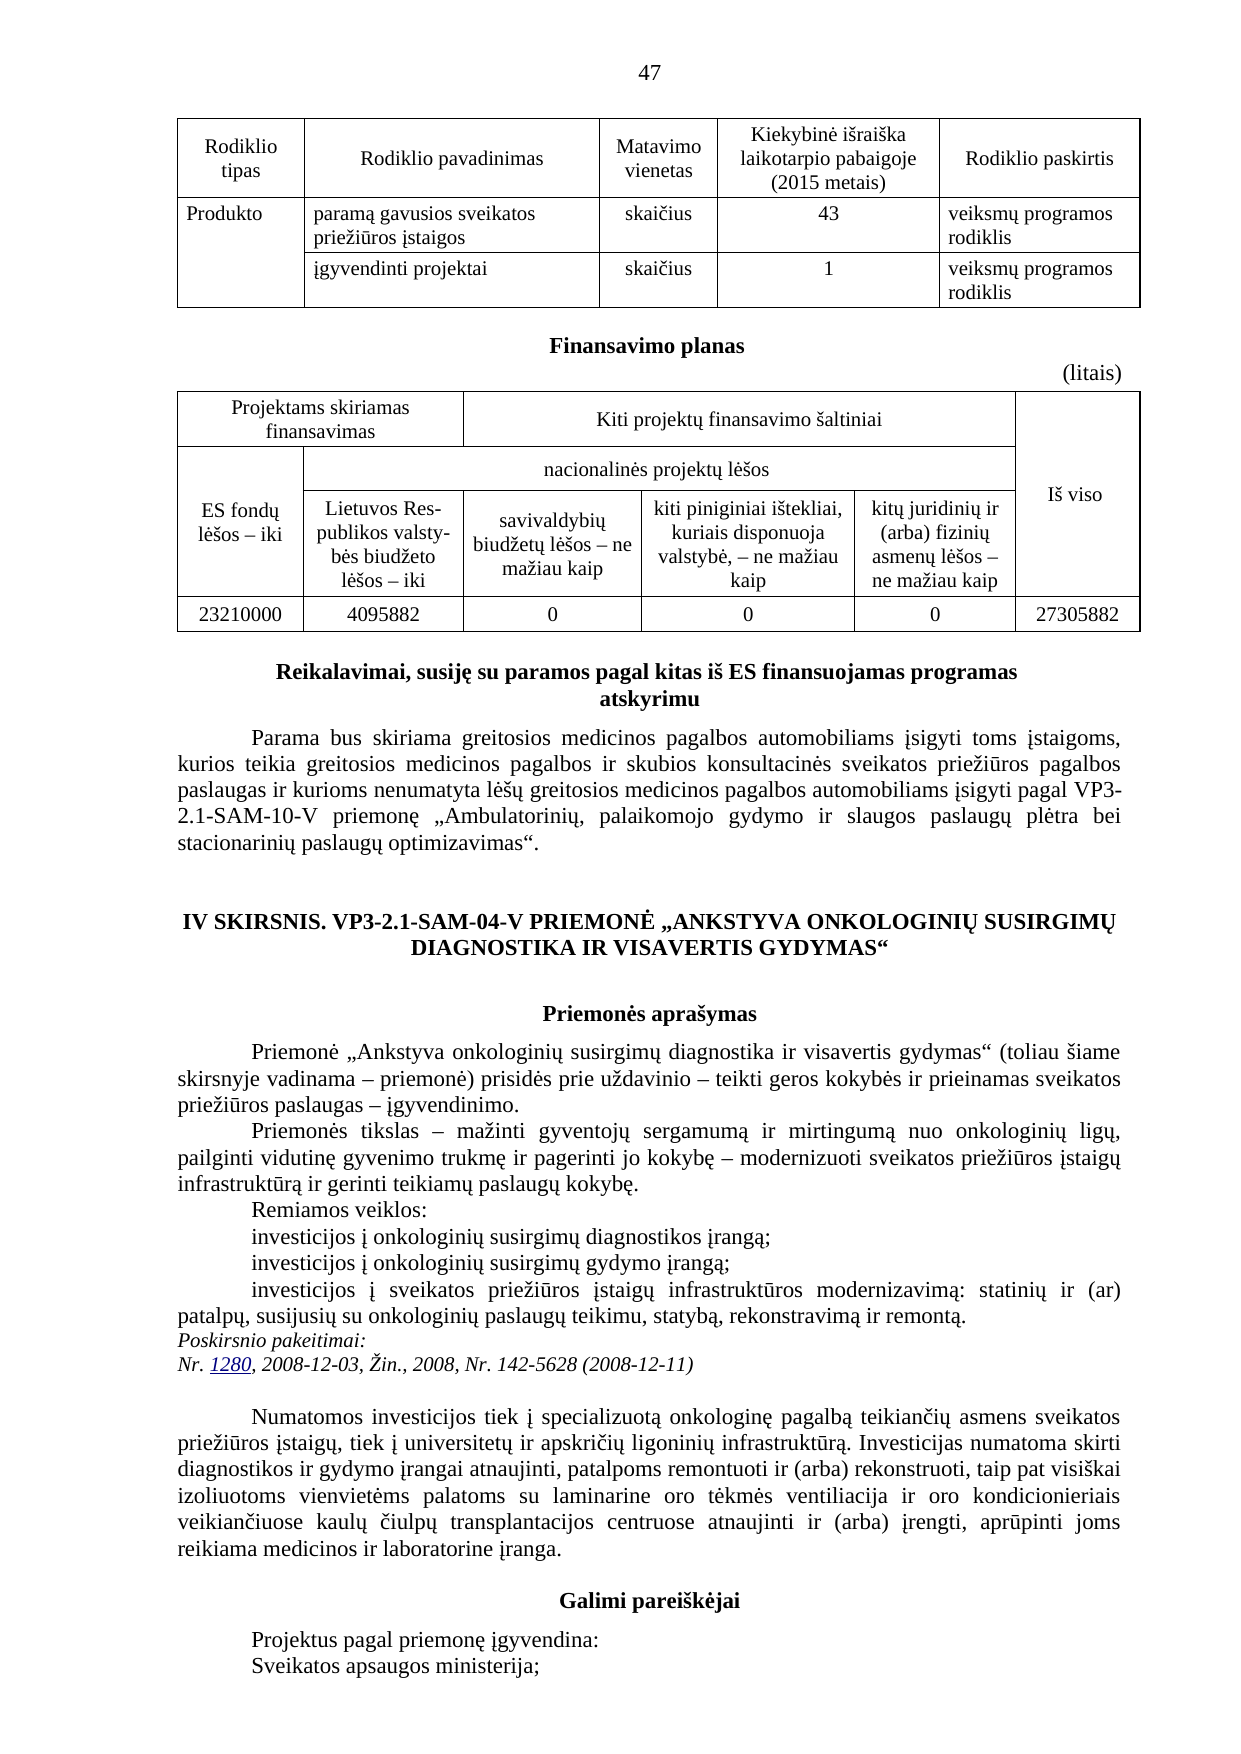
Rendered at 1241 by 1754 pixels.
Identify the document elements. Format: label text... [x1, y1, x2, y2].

text Sveikatos apsaugos ministerija; [177, 1652, 1122, 1679]
text Numatomos investicijos tiek į specializuotą onkologinę pagalbą teikiančių asmens sveikatos priežiūros įstaigų, tiek į universitetų ir apskričių ligoninių infrastruktūrą. Investicijas numatoma skirti diagnostikos ir gydymo įrangai atnaujinti, patalpoms remontuoti ir (arba) rekonstruoti, taip pat visiškai izoliuotoms vienvietėms palatoms su laminarine oro tėkmės ventiliacija ir oro kondicionieriais veikiančiuose kaulų čiulpų transplantacijos centruose atnaujinti ir (arba) įrengti, aprūpinti joms reikiama medicinos ir laboratorine įranga. [177, 1403, 1122, 1561]
text Projektus pagal priemonę įgyvendina: [177, 1626, 1122, 1652]
text Reikalavimai, susiję su paramos pagal kitas iš ES finansuojamas programas atskyrimu [177, 658, 1122, 711]
text Poskirsnio pakeitimai: [177, 1328, 1122, 1352]
table_header Projektams skiriamas finansavimas [178, 392, 463, 446]
table_header Iš viso [1016, 392, 1139, 596]
table_cell 23210000 [178, 597, 303, 631]
text Nr. 1280, 2008-12-03, Žin., 2008, Nr. 142-5628 (2008-12-11) [177, 1352, 1122, 1376]
table_header Kiekybinė išraiška laikotarpio pabaigoje (2015 metais) [718, 119, 939, 197]
table_cell veiksmų programos rodiklis [940, 253, 1139, 307]
table_header Kiti projektų finansavimo šaltiniai [464, 392, 1015, 446]
table_header Rodiklio tipas [178, 119, 304, 197]
text investicijos į onkologinių susirgimų gydymo įrangą; [177, 1249, 1122, 1276]
table_header Matavimo vienetas [600, 119, 717, 197]
table_header Rodiklio paskirtis [940, 119, 1139, 197]
text investicijos į sveikatos priežiūros įstaigų infrastruktūros modernizavimą: statinių ir (ar) patalpų, susijusių su onkologinių paslaugų teikimu, statybą, rekonstravimą ir remontą. [177, 1276, 1122, 1328]
table_cell skaičius [600, 198, 717, 252]
text investicijos į onkologinių susirgimų diagnostikos įrangą; [177, 1223, 1122, 1249]
table_cell 43 [718, 198, 939, 252]
table_cell savivaldybių biudžetų lėšos – ne mažiau kaip [464, 491, 641, 596]
text Priemonės tikslas – mažinti gyventojų sergamumą ir mirtingumą nuo onkologinių ligų, pailginti vidutinę gyvenimo trukmę ir pagerinti jo kokybę – modernizuoti sveikatos priežiūros įstaigų infrastruktūrą ir gerinti teikiamų paslaugų kokybę. [177, 1117, 1122, 1197]
table_cell Lietuvos Res­publikos valsty­bės biudžeto lėšos – iki [304, 491, 463, 596]
text Parama bus skiriama greitosios medicinos pagalbos automobiliams įsigyti toms įstaigoms, kurios teikia greitosios medicinos pagalbos ir skubios konsultacinės sveikatos priežiūros pagalbos paslaugas ir kurioms nenumatyta lėšų greitosios medicinos pagalbos automobiliams įsigyti pagal VP3-2.1-SAM-10-V priemonę „Ambulatorinių, palaikomojo gydymo ir slaugos paslaugų plėtra bei stacionarinių paslaugų optimizavimas“. [177, 723, 1122, 855]
table_cell kiti piniginiai ištekliai, kuriais disponuoja valstybė, – ne mažiau kaip [642, 491, 854, 596]
table_cell 0 [855, 597, 1015, 631]
table_cell nacionalinės projektų lėšos [304, 447, 1015, 490]
table_cell paramą gavusios sveikatos priežiūros įstaigos [305, 198, 599, 252]
table_cell ES fondų lėšos – iki [178, 447, 303, 596]
table_cell 0 [642, 597, 854, 631]
text Galimi pareiškėjai [177, 1587, 1122, 1614]
text Finansavimo planas [177, 332, 1122, 359]
text Priemonės aprašymas [177, 999, 1122, 1026]
table_cell 4095882 [304, 597, 463, 631]
table_cell 1 [718, 253, 939, 307]
table_cell 27305882 [1016, 597, 1139, 631]
table_cell įgyvendinti projektai [305, 253, 599, 307]
table_cell Produkto [178, 198, 304, 307]
table_cell kitų juridinių ir (arba) fizinių asmenų lėšos – ne mažiau kaip [855, 491, 1015, 596]
text (litais) [177, 359, 1122, 385]
table_header Rodiklio pavadinimas [305, 119, 599, 197]
text Priemonė „Ankstyva onkologinių susirgimų diagnostika ir visavertis gydymas“ (toliau šiame skirsnyje vadinama – priemonė) prisidės prie uždavinio – teikti geros kokybės ir prieinamas sveikatos priežiūros paslaugas – įgyvendinimo. [177, 1038, 1122, 1117]
subtitle IV SKIRSNIS. VP3-2.1-SAM-04-V PRIEMONĖ „ANKSTYVA ONKOLOGINIŲ SUSIRGIMŲ DIAGNOSTIKA IR VISAVERTIS GYDYMAS“ [177, 908, 1122, 961]
table_cell veiksmų programos rodiklis [940, 198, 1139, 252]
table_cell 0 [464, 597, 641, 631]
text Remiamos veiklos: [177, 1197, 1122, 1223]
table_cell skaičius [600, 253, 717, 307]
